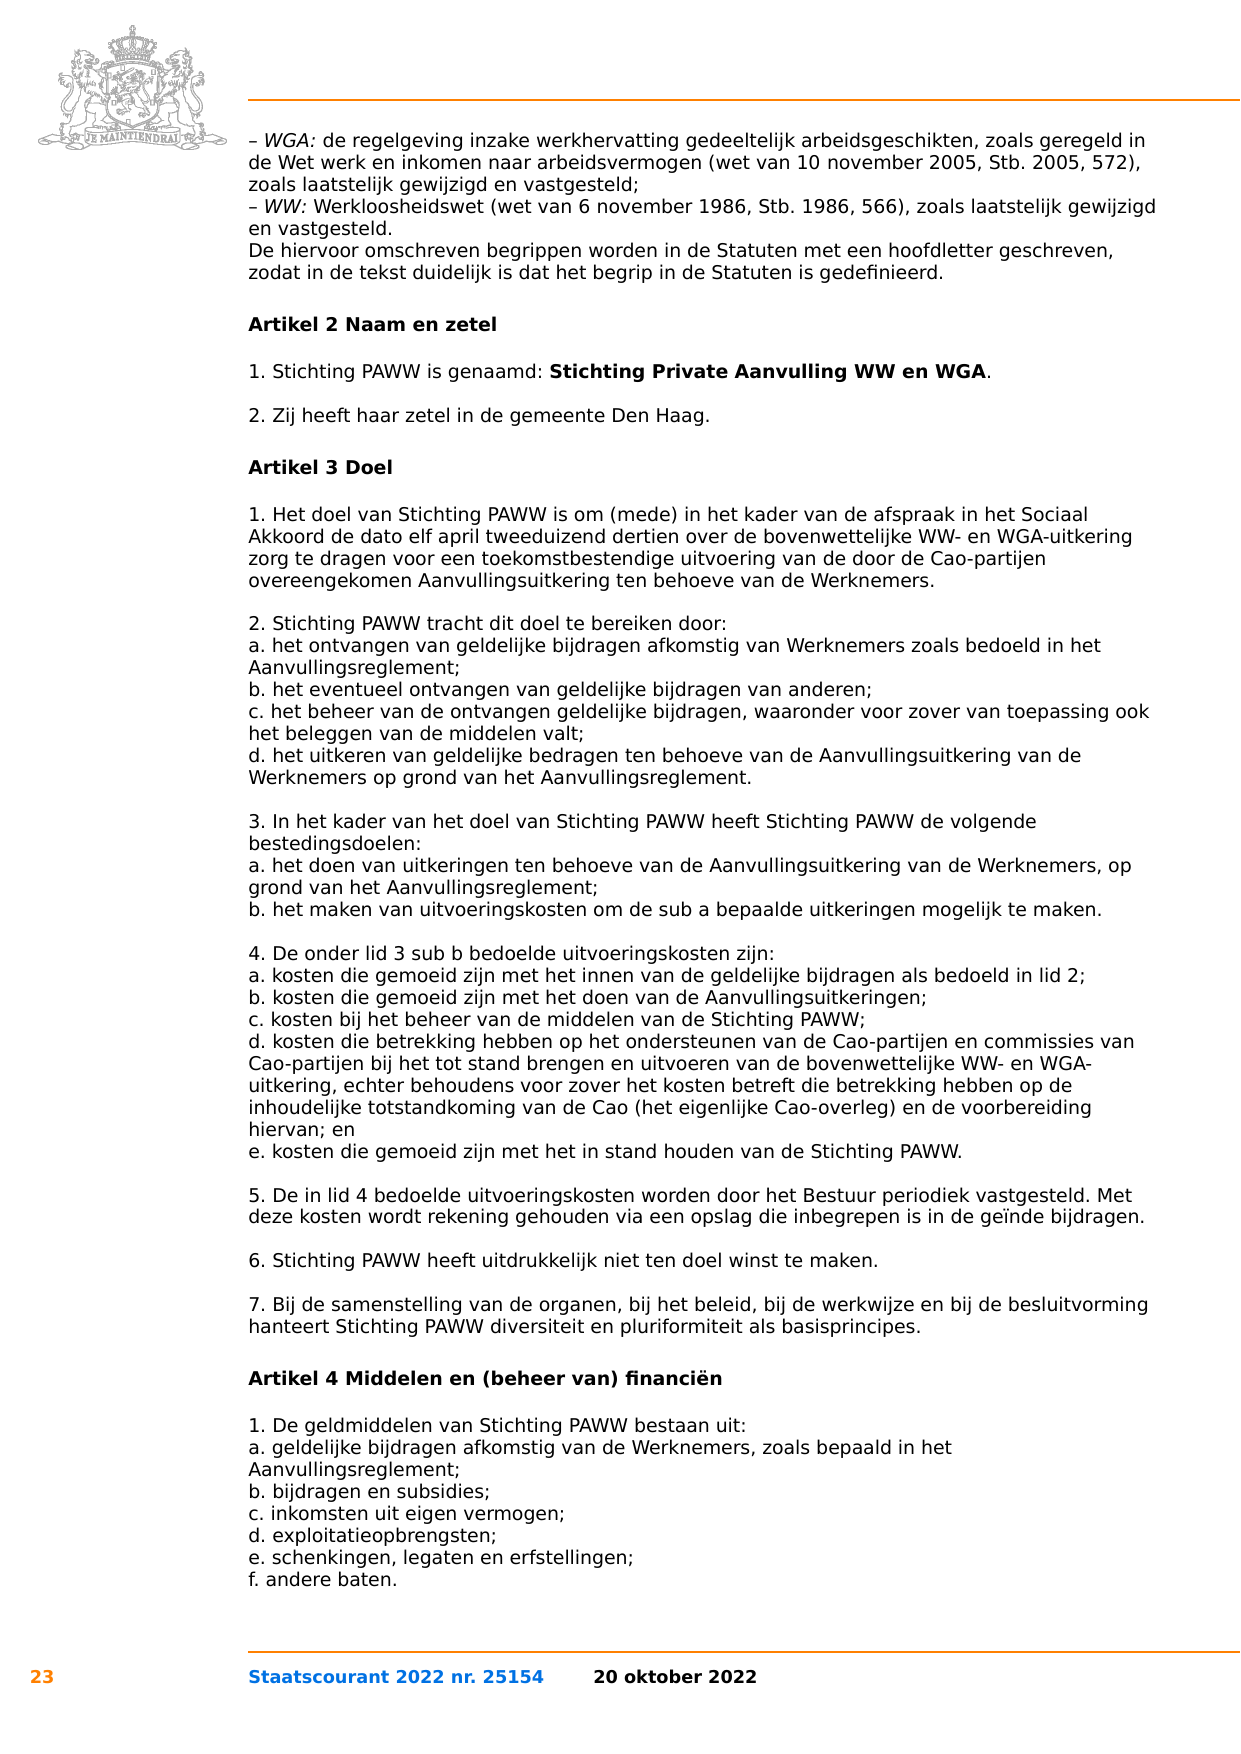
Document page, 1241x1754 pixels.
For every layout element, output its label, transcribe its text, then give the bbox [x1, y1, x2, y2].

text 6. Stichting PAWW heeft uitdrukkelijk niet ten doel winst te maken. [248, 1250, 1163, 1272]
picture [38, 25, 227, 150]
text d. exploitatieopbrengsten; [248, 1525, 1163, 1547]
text 1. Het doel van Stichting PAWW is om (mede) in het kader van de afspraak in het Sociaal Akkoord de dato elf april tweeduizend dertien over de bovenwettelijke WW- en WGA-uitkering zorg te dragen voor een toekomstbestendige uitvoering van de door de Cao-partijen overeengekomen Aanvullingsuitkering ten behoeve van de Werknemers. [248, 503, 1163, 591]
text 4. De onder lid 3 sub b bedoelde uitvoeringskosten zijn: [248, 943, 1163, 965]
text a. het doen van uitkeringen ten behoeve van de Aanvullingsuitkering van de Werknemers, op grond van het Aanvullingsreglement; [248, 855, 1163, 899]
text 7. Bij de samenstelling van de organen, bij het beleid, bij de werkwijze en bij de besluitvorming hanteert Stichting PAWW diversiteit en pluriformiteit als basisprincipes. [248, 1294, 1163, 1338]
subtitle Artikel 4 Middelen en (beheer van) financiën [248, 1368, 1163, 1390]
text 3. In het kader van het doel van Stichting PAWW heeft Stichting PAWW de volgende bestedingsdoelen: [248, 811, 1163, 855]
subtitle Artikel 3 Doel [248, 457, 1163, 478]
text f. andere baten. [248, 1569, 1163, 1591]
text 1. De geldmiddelen van Stichting PAWW bestaan uit: [248, 1415, 1163, 1437]
text a. het ontvangen van geldelijke bijdragen afkomstig van Werknemers zoals bedoeld in het Aanvullingsreglement; [248, 635, 1163, 679]
text c. inkomsten uit eigen vermogen; [248, 1503, 1163, 1525]
text c. het beheer van de ontvangen geldelijke bijdragen, waaronder voor zover van toepassing ook het beleggen van de middelen valt; [248, 701, 1163, 745]
text – WGA: de regelgeving inzake werkhervatting gedeeltelijk arbeidsgeschikten, zoals geregeld in de Wet werk en inkomen naar arbeidsvermogen (wet van 10 november 2005, Stb. 2005, 572), zoals laatstelijk gewijzigd en vastgesteld; [248, 130, 1163, 196]
subtitle Artikel 2 Naam en zetel [248, 314, 1163, 336]
text d. kosten die betrekking hebben op het ondersteunen van de Cao-partijen en commissies van Cao-partijen bij het tot stand brengen en uitvoeren van de bovenwettelijke WW- en WGA-uitkering, echter behoudens voor zover het kosten betreft die betrekking hebben op de inhoudelijke totstandkoming van de Cao (het eigenlijke Cao-overleg) en de voorbereiding hiervan; en [248, 1031, 1163, 1141]
text a. kosten die gemoeid zijn met het innen van de geldelijke bijdragen als bedoeld in lid 2; [248, 965, 1163, 987]
text 2. Zij heeft haar zetel in de gemeente Den Haag. [248, 404, 1163, 427]
text b. kosten die gemoeid zijn met het doen van de Aanvullingsuitkeringen; [248, 987, 1163, 1009]
text d. het uitkeren van geldelijke bedragen ten behoeve van de Aanvullingsuitkering van de Werknemers op grond van het Aanvullingsreglement. [248, 745, 1163, 789]
text a. geldelijke bijdragen afkomstig van de Werknemers, zoals bepaald in het Aanvullingsreglement; [248, 1437, 1163, 1481]
text 5. De in lid 4 bedoelde uitvoeringskosten worden door het Bestuur periodiek vastgesteld. Met deze kosten wordt rekening gehouden via een opslag die inbegrepen is in de geïnde bijdragen. [248, 1184, 1163, 1228]
text De hiervoor omschreven begrippen worden in de Statuten met een hoofdletter geschreven, zodat in de tekst duidelijk is dat het begrip in de Statuten is gedefinieerd. [248, 240, 1163, 284]
text 1. Stichting PAWW is genaamd: Stichting Private Aanvulling WW en WGA. [248, 361, 1163, 383]
text e. kosten die gemoeid zijn met het in stand houden van de Stichting PAWW. [248, 1141, 1163, 1163]
text b. het eventueel ontvangen van geldelijke bijdragen van anderen; [248, 679, 1163, 701]
text – WW: Werkloosheidswet (wet van 6 november 1986, Stb. 1986, 566), zoals laatstelijk gewijzigd en vastgesteld. [248, 196, 1163, 240]
text b. het maken van uitvoeringskosten om de sub a bepaalde uitkeringen mogelijk te maken. [248, 899, 1163, 921]
text 2. Stichting PAWW tracht dit doel te bereiken door: [248, 613, 1163, 635]
text e. schenkingen, legaten en erfstellingen; [248, 1547, 1163, 1569]
text c. kosten bij het beheer van de middelen van de Stichting PAWW; [248, 1009, 1163, 1031]
text b. bijdragen en subsidies; [248, 1481, 1163, 1503]
